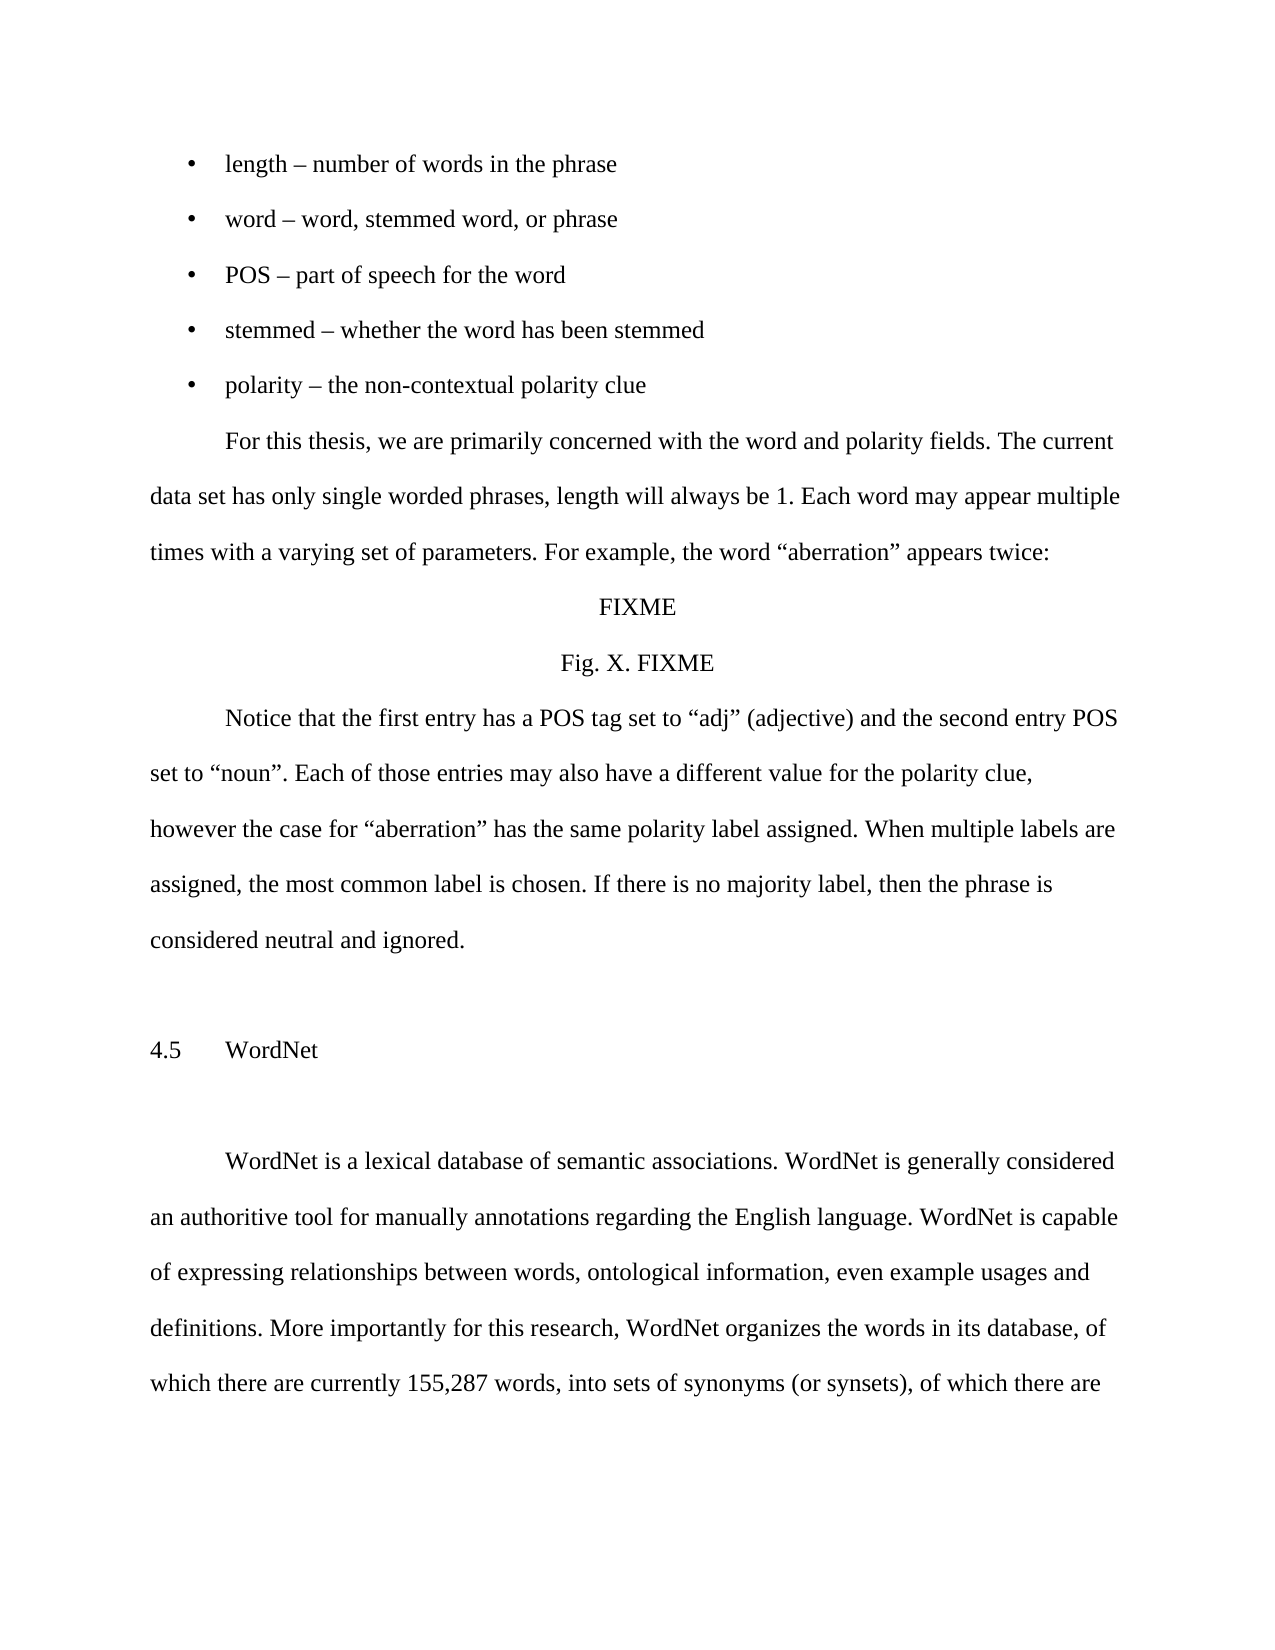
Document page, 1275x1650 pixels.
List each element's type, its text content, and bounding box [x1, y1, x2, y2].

list stemmed – whether the word has been stemmed [187, 316, 1125, 344]
text FIXME [150, 593, 1125, 621]
list length – number of words in the phrase [187, 150, 1125, 178]
text Notice that the first entry has a POS tag set to “adj” (adjective) and the second entry POS set to “noun”. Each of those entries may also have a different value for the polarity clue, however the case for “aberration” has the same polarity label assigned. When multiple labels are assigned, the most common label is chosen. If there is no majority label, then the phrase is considered neutral and ignored. [150, 704, 1125, 953]
text For this thesis, we are primarily concerned with the word and polarity fields. The current data set has only single worded phrases, length will always be 1. Each word may appear multiple times with a varying set of parameters. For example, the word “aberration” appears twice: [150, 427, 1125, 566]
text 4.5 WordNet [150, 1037, 1125, 1064]
text Fig. X. FIXME [150, 649, 1125, 676]
text WordNet is a lexical database of semantic associations. WordNet is generally considered an authoritive tool for manually annotations regarding the English language. WordNet is capable of expressing relationships between words, ontological information, even example usages and definitions. More importantly for this research, WordNet organizes the words in its database, of which there are currently 155,287 words, into sets of synonyms (or synsets), of which there are [150, 1147, 1125, 1397]
list POS – part of speech for the word [187, 261, 1125, 288]
list polarity – the non-contextual polarity clue [187, 372, 1125, 399]
list word – word, stemmed word, or phrase [187, 205, 1125, 233]
